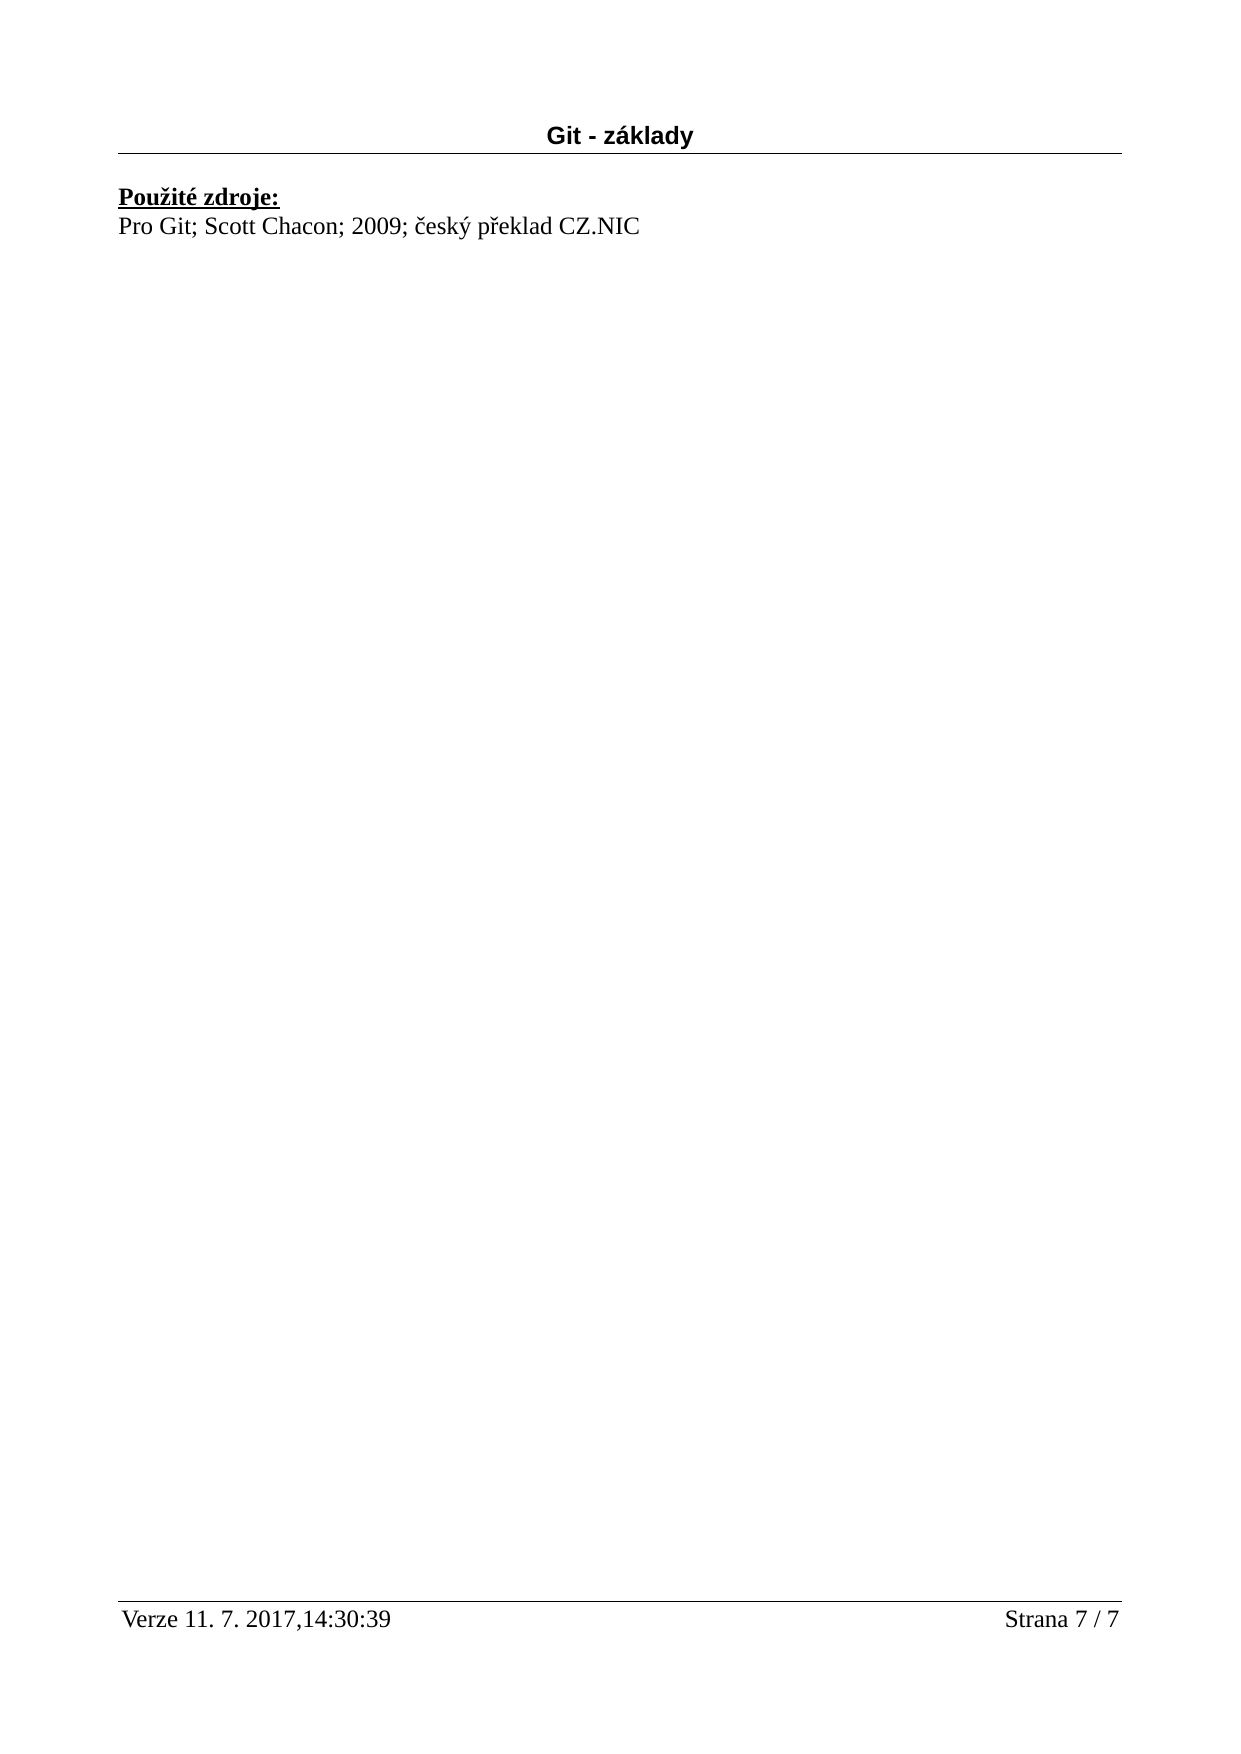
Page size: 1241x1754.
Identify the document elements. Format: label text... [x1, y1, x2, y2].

text Pro Git; Scott Chacon; 2009; český překlad CZ.NIC [118, 211, 1122, 240]
text Použité zdroje: [118, 182, 1122, 211]
